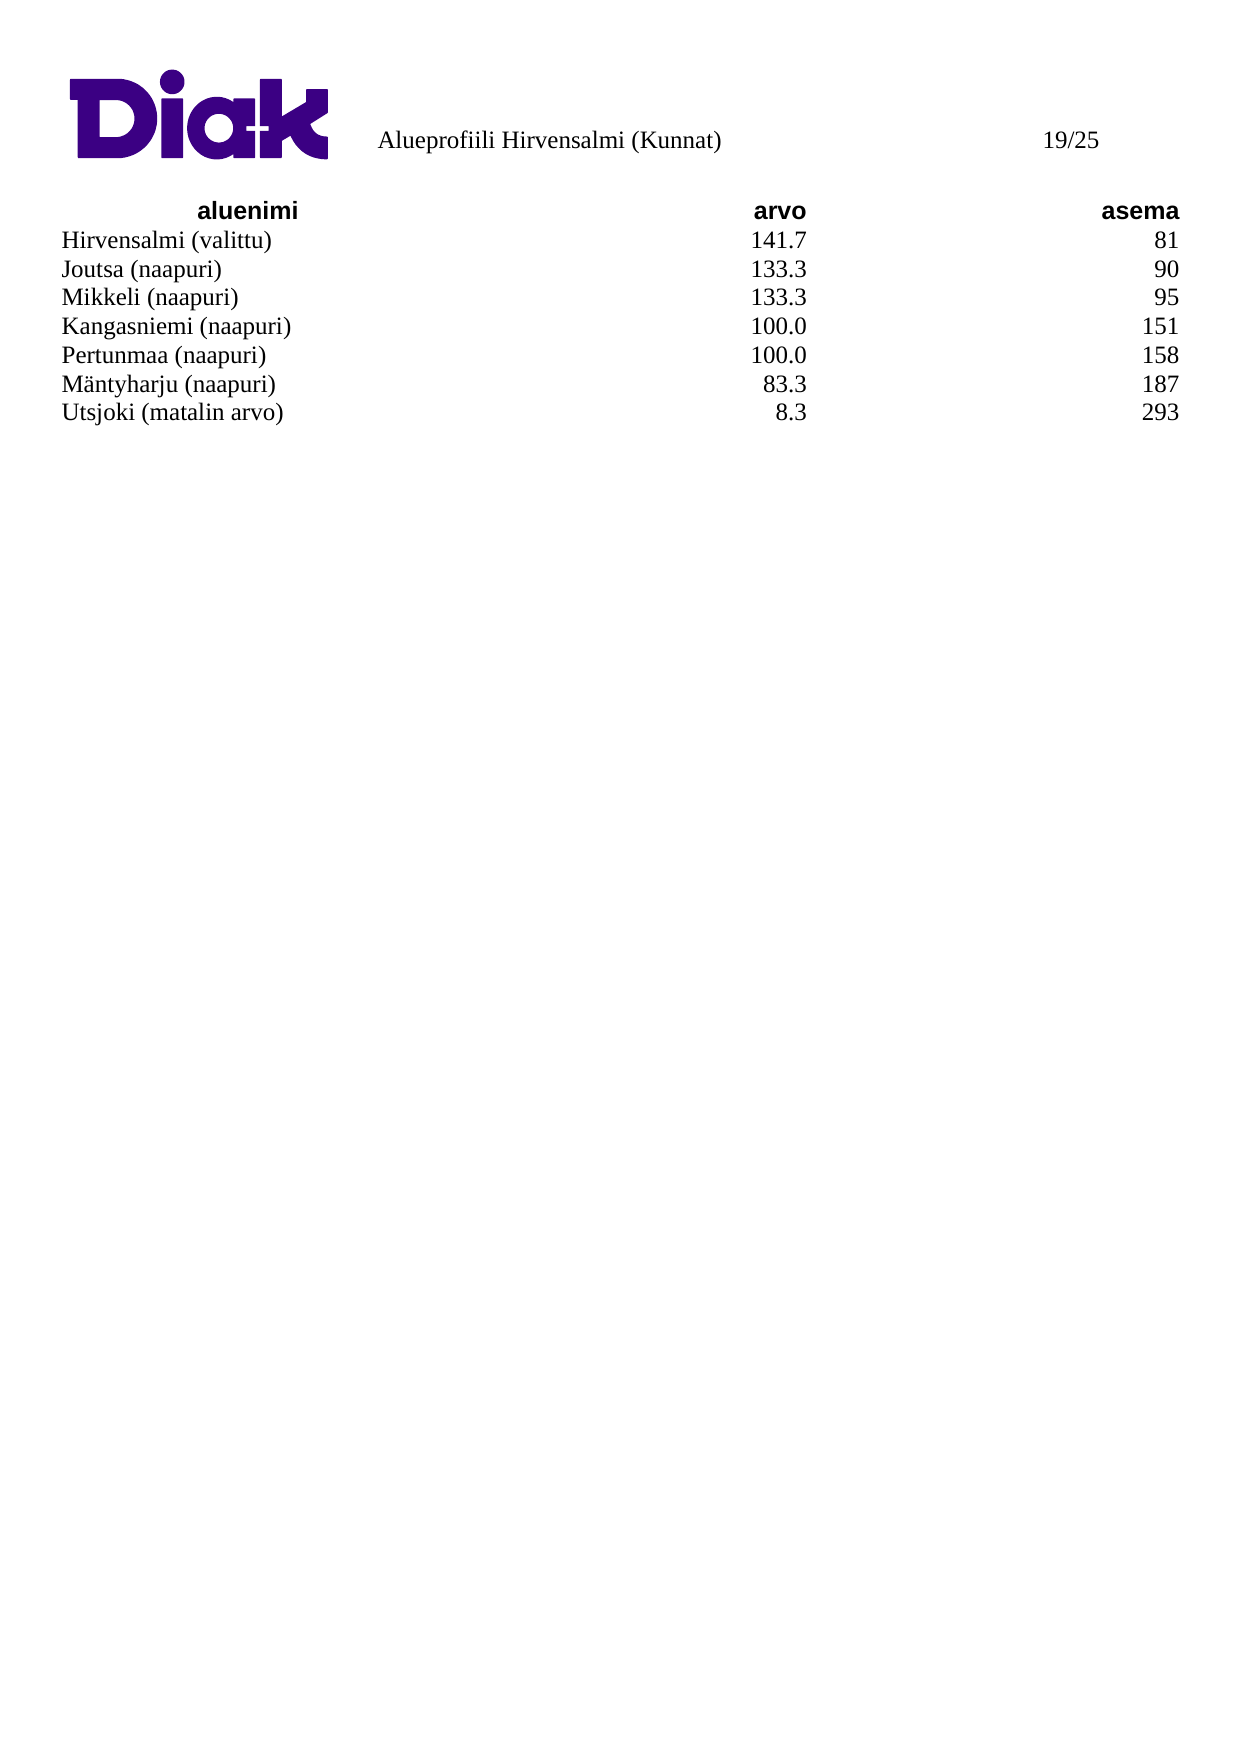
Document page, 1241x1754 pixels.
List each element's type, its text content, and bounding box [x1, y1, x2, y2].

table_cell Kangasniemi (naapuri) [61, 311, 434, 340]
table_cell 100.0 [434, 340, 806, 369]
table_cell Utsjoki (matalin arvo) [61, 398, 434, 426]
table_cell 141.7 [434, 225, 806, 254]
table_cell Joutsa (naapuri) [61, 254, 434, 282]
table_cell 8.3 [434, 398, 806, 426]
table_cell 83.3 [434, 369, 806, 397]
table_cell 95 [806, 283, 1179, 311]
table_cell 90 [806, 254, 1179, 282]
table_cell 158 [806, 340, 1179, 369]
table_cell 293 [806, 398, 1179, 426]
table_cell 151 [806, 311, 1179, 340]
table_header arvo [434, 196, 806, 225]
table_header aluenimi [61, 196, 434, 225]
table_cell 133.3 [434, 254, 806, 282]
table_cell 81 [806, 225, 1179, 254]
table_cell 133.3 [434, 283, 806, 311]
table_header asema [806, 196, 1179, 225]
table_cell Pertunmaa (naapuri) [61, 340, 434, 369]
table_cell Mikkeli (naapuri) [61, 283, 434, 311]
table_cell 187 [806, 369, 1179, 397]
table_cell Hirvensalmi (valittu) [61, 225, 434, 254]
table_cell 100.0 [434, 311, 806, 340]
table_cell Mäntyharju (naapuri) [61, 369, 434, 397]
